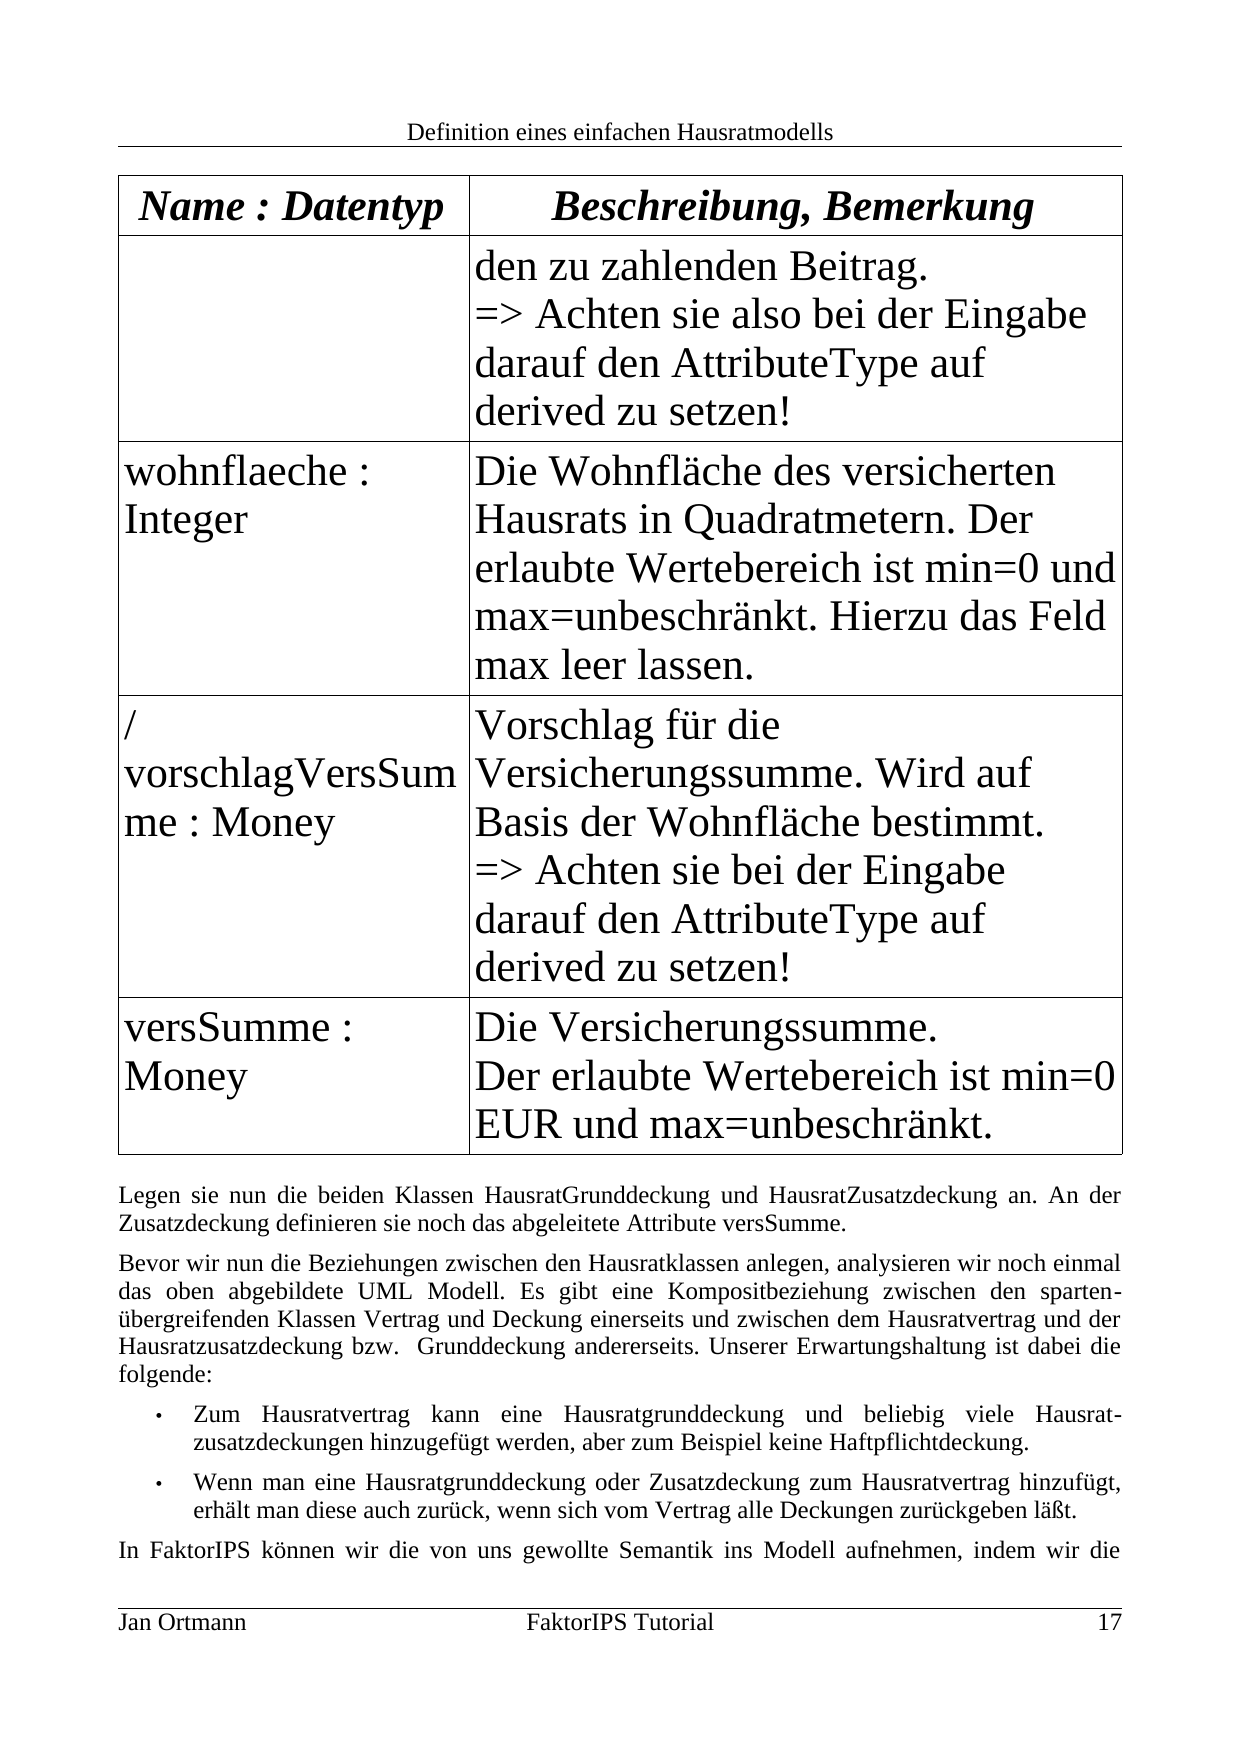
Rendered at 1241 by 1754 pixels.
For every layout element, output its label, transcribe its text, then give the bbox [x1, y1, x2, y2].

text Legen sie nun die beiden Klassen HausratGrunddeckung und HausratZusatzdeckung an. An der Zusatzdeckung definieren sie noch das abgeleitete Attribute versSumme. [118, 1181, 1122, 1237]
text In FaktorIPS können wir die von uns gewollte Semantik ins Modell aufnehmen, indem wir die [118, 1536, 1122, 1564]
text Bevor wir nun die Beziehungen zwischen den Hausratklassen anlegen, analysieren wir noch einmal das oben abgebildete UML Modell. Es gibt eine Kompositbeziehung zwischen den sparten­übergreifenden Klassen Vertrag und Deckung einerseits und zwischen dem Hausratvertrag und der Hausratzusatzdeckung bzw. Grunddeckung andererseits. Unserer Erwartungshaltung ist dabei die folgende: [118, 1249, 1122, 1388]
table_cell den zu zahlenden Beitrag. => Achten sie also bei der Eingabe darauf den AttributeType auf derived zu setzen! [470, 236, 1122, 441]
table_cell Die Wohnfläche des versicherten Hausrats in Quadratmetern. Der erlaubte Wertebereich ist min=0 und max=unbeschränkt. Hierzu das Feld max leer lassen. [470, 442, 1122, 694]
table_cell [119, 236, 469, 441]
table_cell Die Versicherungssumme. Der erlaubte Wertebereich ist min=0 EUR und max=unbeschränkt. [470, 998, 1122, 1153]
list Zum Hausratvertrag kann eine Hausratgrunddeckung und beliebig viele Hausrat­zusatzdeckungen hinzugefügt werden, aber zum Beispiel keine Haftpflichtdeckung. [156, 1400, 1122, 1456]
table_cell Vorschlag für die Versicherungssumme. Wird auf Basis der Wohnfläche bestimmt. => Achten sie bei der Eingabe darauf den AttributeType auf derived zu setzen! [470, 696, 1122, 997]
table_header Name : Datentyp [119, 176, 469, 235]
list Wenn man eine Hausratgrunddeckung oder Zusatzdeckung zum Hausratvertrag hinzufügt, erhält man diese auch zurück, wenn sich vom Vertrag alle Deckungen zurückgeben läßt. [156, 1468, 1122, 1524]
table_cell /vorschlagVersSumme : Money [119, 696, 469, 997]
table_cell wohnflaeche : Integer [119, 442, 469, 694]
table_header Beschreibung, Bemerkung [470, 176, 1122, 235]
table_cell versSumme : Money [119, 998, 469, 1153]
